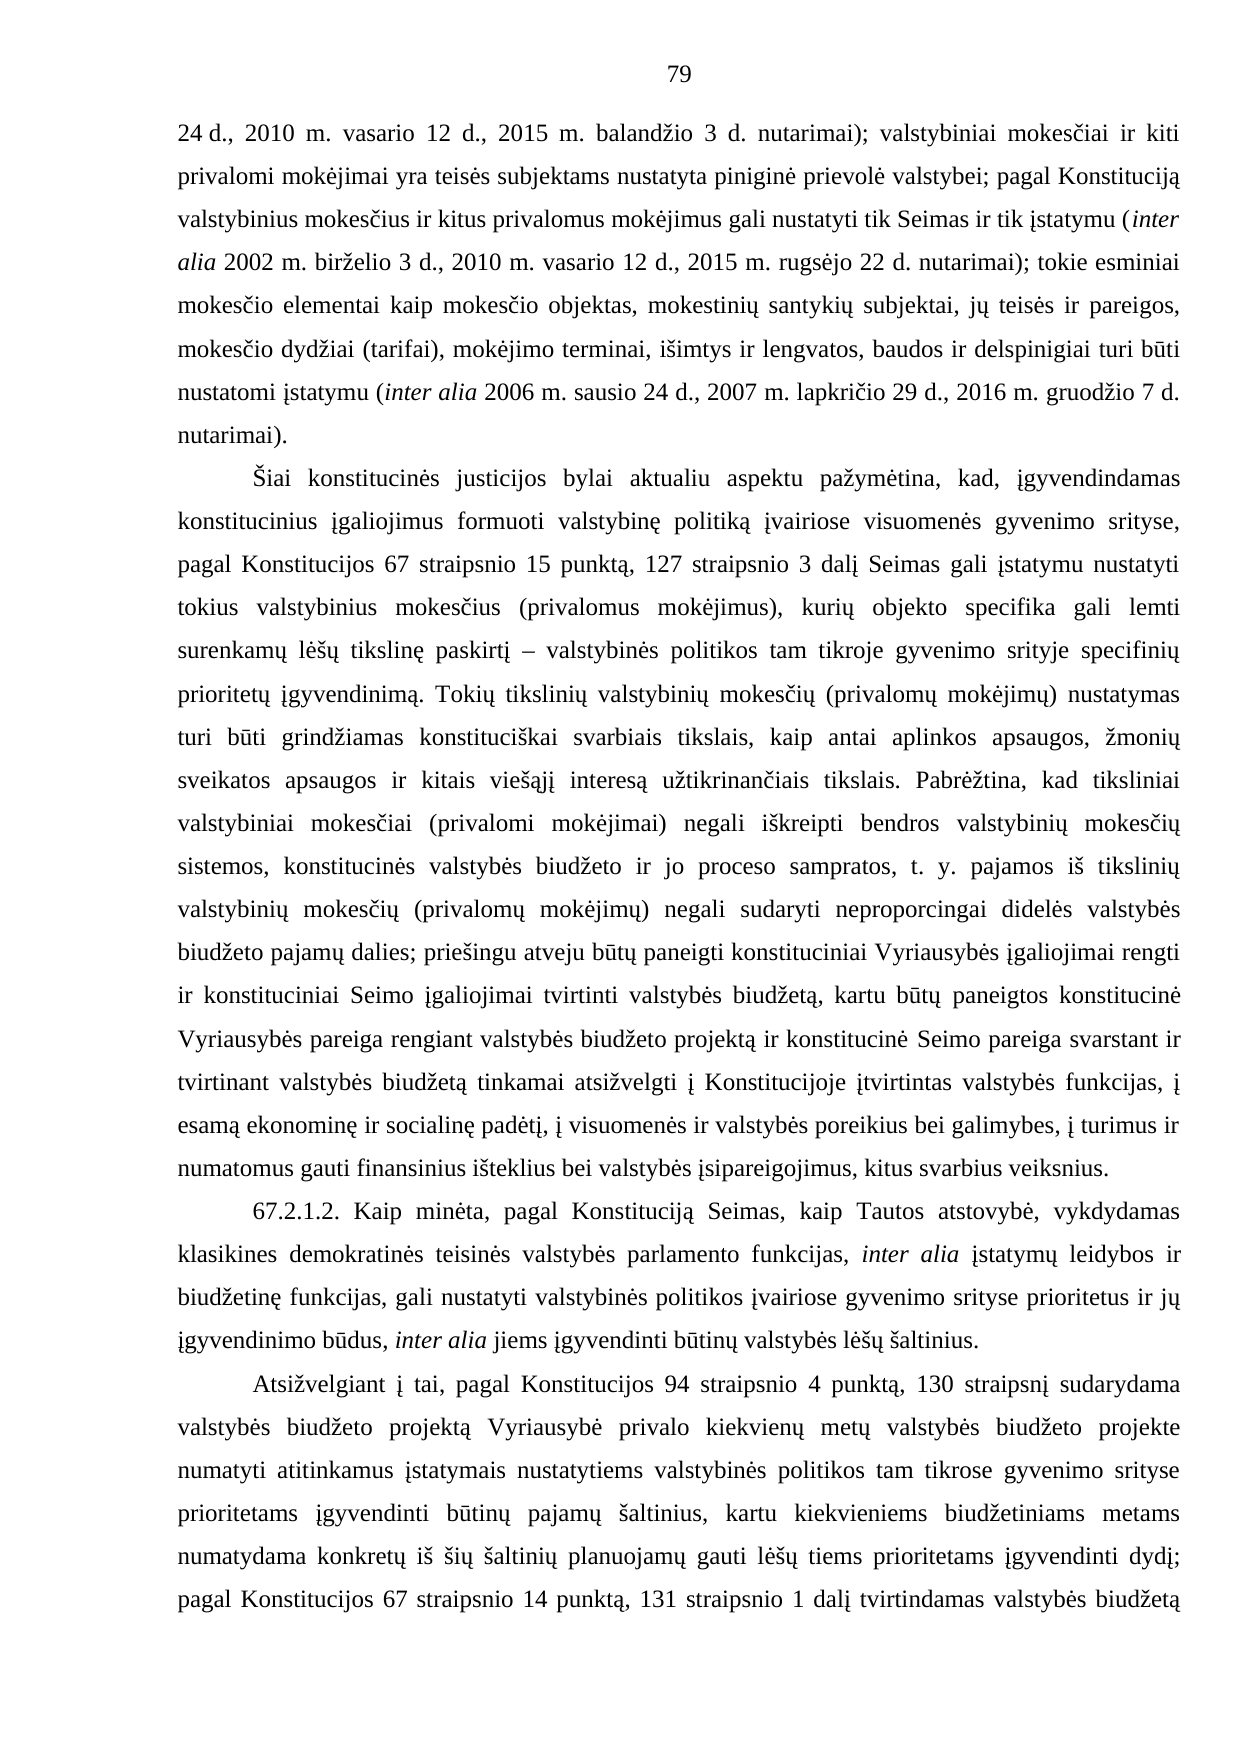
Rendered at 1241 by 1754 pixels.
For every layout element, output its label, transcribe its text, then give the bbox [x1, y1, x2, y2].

text Atsižvelgiant į tai, pagal Konstitucijos 94 straipsnio 4 punktą, 130 straipsnį sudarydama valstybės biudžeto projektą Vyriausybė privalo kiekvienų metų valstybės biudžeto projekte numatyti atitinkamus įstatymais nustatytiems valstybinės politikos tam tikrose gyvenimo srityse prioritetams įgyvendinti būtinų pajamų šaltinius, kartu kiekvieniems biudžetiniams metams numatydama konkretų iš šių šaltinių planuojamų gauti lėšų tiems prioritetams įgyvendinti dydį; pagal Konstitucijos 67 straipsnio 14 punktą, 131 straipsnio 1 dalį tvirtindamas valstybės biudžetą [177, 1369, 1181, 1613]
text 24 d., 2010 m. vasario 12 d., 2015 m. balandžio 3 d. nutarimai); valstybiniai mokesčiai ir kiti privalomi mokėjimai yra teisės subjektams nustatyta piniginė prievolė valstybei; pagal Konstituciją valstybinius mokesčius ir kitus privalomus mokėjimus gali nustatyti tik Seimas ir tik įstatymu (inter alia 2002 m. birželio 3 d., 2010 m. vasario 12 d., 2015 m. rugsėjo 22 d. nutarimai); tokie esminiai mokesčio elementai kaip mokesčio objektas, mokestinių santykių subjektai, jų teisės ir pareigos, mokesčio dydžiai (tarifai), mokėjimo terminai, išimtys ir lengvatos, baudos ir delspinigiai turi būti nustatomi įstatymu (inter alia 2006 m. sausio 24 d., 2007 m. lapkričio 29 d., 2016 m. gruodžio 7 d. nutarimai). [177, 118, 1181, 449]
text 67.2.1.2. Kaip minėta, pagal Konstituciją Seimas, kaip Tautos atstovybė, vykdydamas klasikines demokratinės teisinės valstybės parlamento funkcijas, inter alia įstatymų leidybos ir biudžetinę funkcijas, gali nustatyti valstybinės politikos įvairiose gyvenimo srityse prioritetus ir jų įgyvendinimo būdus, inter alia jiems įgyvendinti būtinų valstybės lėšų šaltinius. [177, 1196, 1181, 1354]
text Šiai konstitucinės justicijos bylai aktualiu aspektu pažymėtina, kad, įgyvendindamas konstitucinius įgaliojimus formuoti valstybinę politiką įvairiose visuomenės gyvenimo srityse, pagal Konstitucijos 67 straipsnio 15 punktą, 127 straipsnio 3 dalį Seimas gali įstatymu nustatyti tokius valstybinius mokesčius (privalomus mokėjimus), kurių objekto specifika gali lemti surenkamų lėšų tikslinę paskirtį – valstybinės politikos tam tikroje gyvenimo srityje specifinių prioritetų įgyvendinimą. Tokių tikslinių valstybinių mokesčių (privalomų mokėjimų) nustatymas turi būti grindžiamas konstituciškai svarbiais tikslais, kaip antai aplinkos apsaugos, žmonių sveikatos apsaugos ir kitais viešąjį interesą užtikrinančiais tikslais. Pabrėžtina, kad tiksliniai valstybiniai mokesčiai (privalomi mokėjimai) negali iškreipti bendros valstybinių mokesčių sistemos, konstitucinės valstybės biudžeto ir jo proceso sampratos, t. y. pajamos iš tikslinių valstybinių mokesčių (privalomų mokėjimų) negali sudaryti neproporcingai didelės valstybės biudžeto pajamų dalies; priešingu atveju būtų paneigti konstituciniai Vyriausybės įgaliojimai rengti ir konstituciniai Seimo įgaliojimai tvirtinti valstybės biudžetą, kartu būtų paneigtos konstitucinė Vyriausybės pareiga rengiant valstybės biudžeto projektą ir konstitucinė Seimo pareiga svarstant ir tvirtinant valstybės biudžetą tinkamai atsižvelgti į Konstitucijoje įtvirtintas valstybės funkcijas, į esamą ekonominę ir socialinę padėtį, į visuomenės ir valstybės poreikius bei galimybes, į turimus ir numatomus gauti finansinius išteklius bei valstybės įsipareigojimus, kitus svarbius veiksnius. [177, 463, 1181, 1182]
